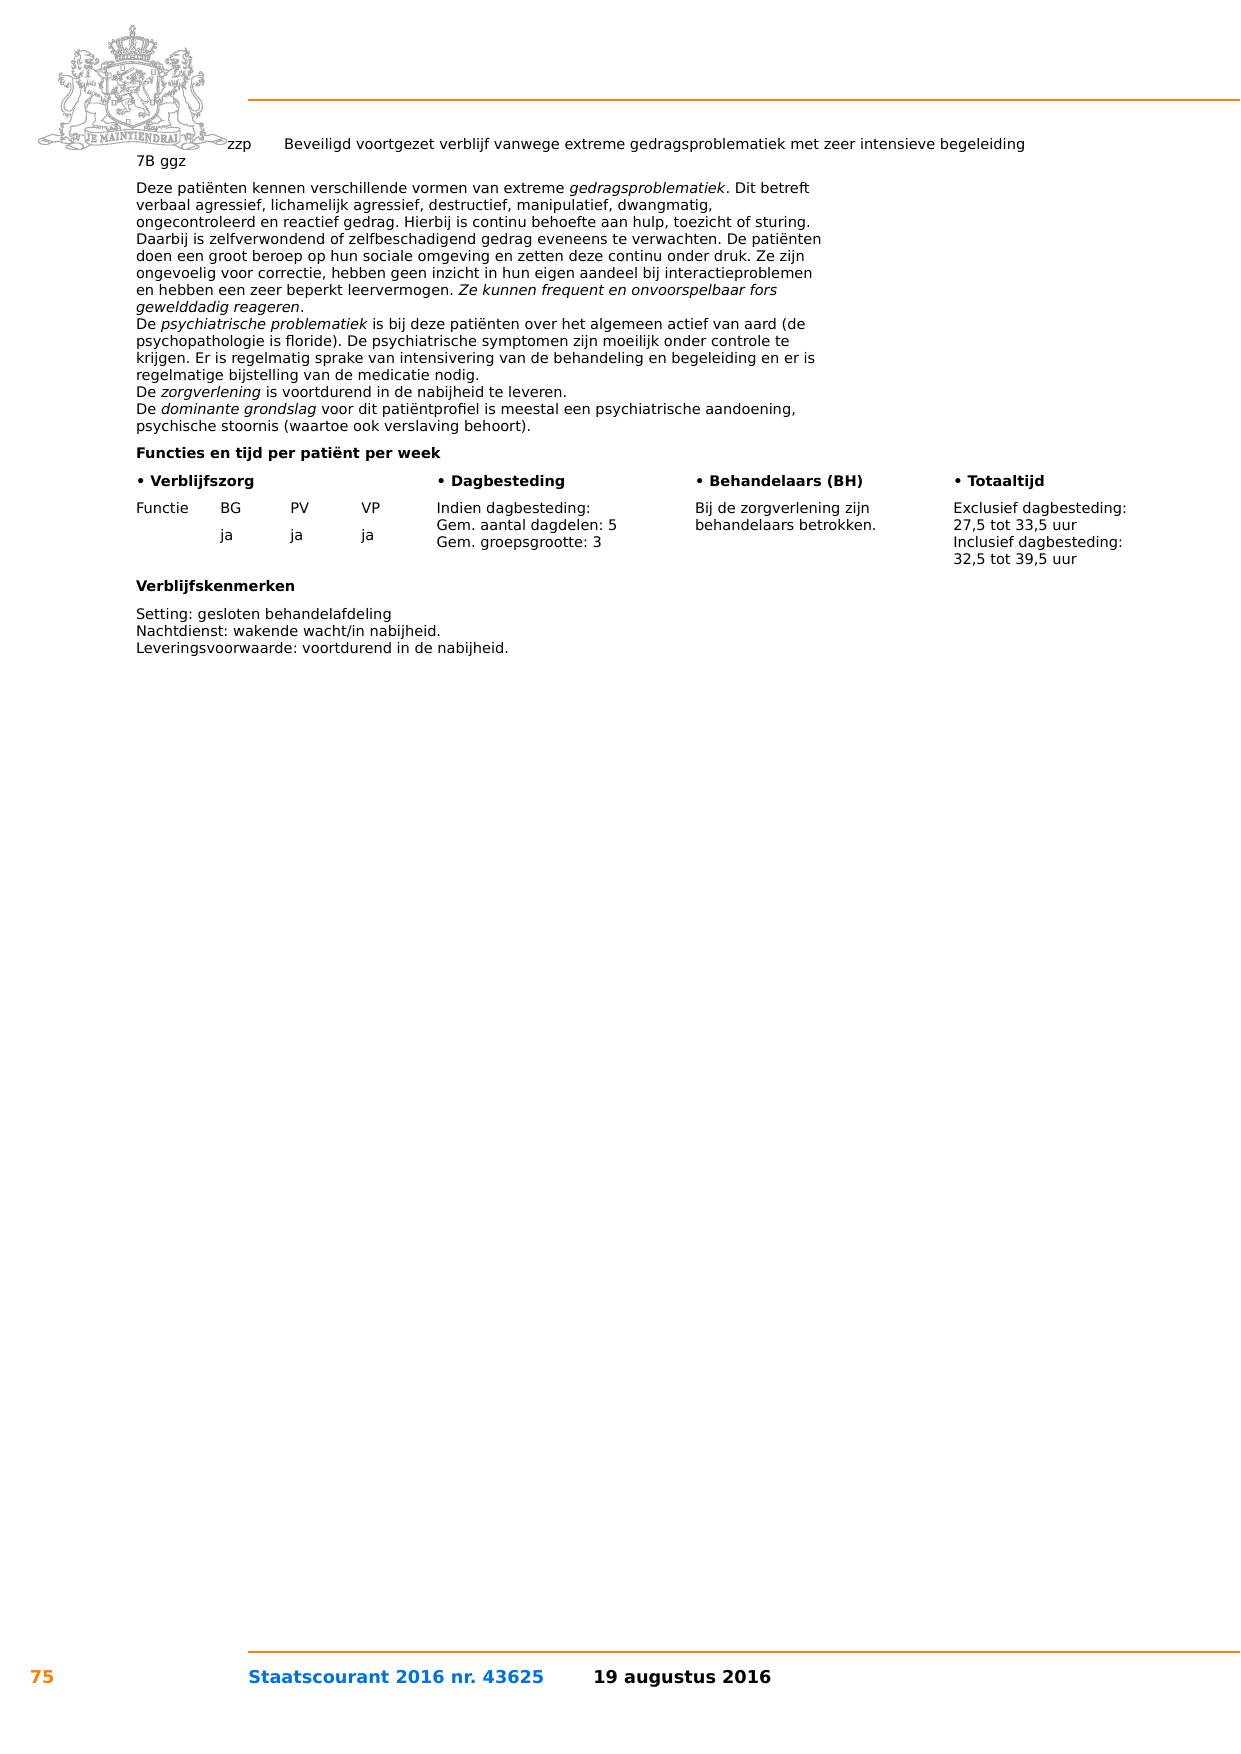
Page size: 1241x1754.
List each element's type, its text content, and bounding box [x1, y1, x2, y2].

table_cell Functies en tijd per patiënt per week [131, 440, 1163, 467]
table_cell Bij de zorgverlening zijn behandelaars betrokken. [689, 495, 947, 572]
table_cell ja [356, 523, 430, 572]
table_cell Deze patiënten kennen verschillende vormen van extreme gedragsproblematiek. Dit betreft verbaal agressief, lichamelijk agressief, destructief, manipulatief, dwangmatig, ongecontroleerd en reactief gedrag. Hierbij is continu behoefte aan hulp, toezicht of sturing. Daarbij is zelfverwondend of zelfbeschadigend gedrag eveneens te verwachten. De patiënten doen een groot beroep op hun sociale omgeving en zetten deze continu onder druk. Ze zijn ongevoelig voor correctie, hebben geen inzicht in hun eigen aandeel bij interactieproblemen en hebben een zeer beperkt leervermogen. Ze kunnen frequent en onvoorspelbaar fors gewelddadig reageren. De psychiatrische problematiek is bij deze patiënten over het algemeen actief van aard (de psychopathologie is floride). De psychiatrische symptomen zijn moeilijk onder controle te krijgen. Er is regelmatig sprake van intensivering van de behandeling en begeleiding en er is regelmatige bijstelling van de medicatie nodig. De zorgverlening is voortdurend in de nabijheid te leveren. De dominante grondslag voor dit patiëntprofiel is meestal een psychiatrische aandoening, psychische stoornis (waartoe ook verslaving behoort). [131, 175, 830, 439]
table_cell [831, 175, 1163, 439]
table_cell ja [285, 523, 355, 572]
table_cell BG [215, 495, 284, 522]
picture [38, 25, 227, 150]
table_cell • Dagbesteding [431, 468, 688, 494]
table_cell Indien dagbesteding: Gem. aantal dagdelen: 5 Gem. groepsgrootte: 3 [431, 495, 688, 572]
table_cell Setting: gesloten behandelafdeling Nachtdienst: wakende wacht/in nabijheid. Leveringsvoorwaarde: voortdurend in de nabijheid. [131, 601, 1163, 661]
table_cell ja [215, 523, 284, 572]
table_cell • Behandelaars (BH) [689, 468, 947, 494]
table_cell VP [356, 495, 430, 522]
table_cell [131, 523, 214, 572]
table_cell • Totaaltijd [948, 468, 1163, 494]
table_cell Exclusief dagbesteding: 27,5 tot 33,5 uur Inclusief dagbesteding: 32,5 tot 39,5 uur [948, 495, 1163, 572]
table_cell Functie [131, 495, 214, 522]
table_header Beveiligd voortgezet verblijf vanwege extreme gedragsproblematiek met zeer intensieve begeleiding [279, 131, 1163, 174]
table_cell PV [285, 495, 355, 522]
table_cell Verblijfskenmerken [131, 574, 1163, 600]
table_header zzp 7B ggz [131, 131, 278, 174]
table_cell • Verblijfszorg [131, 468, 430, 494]
